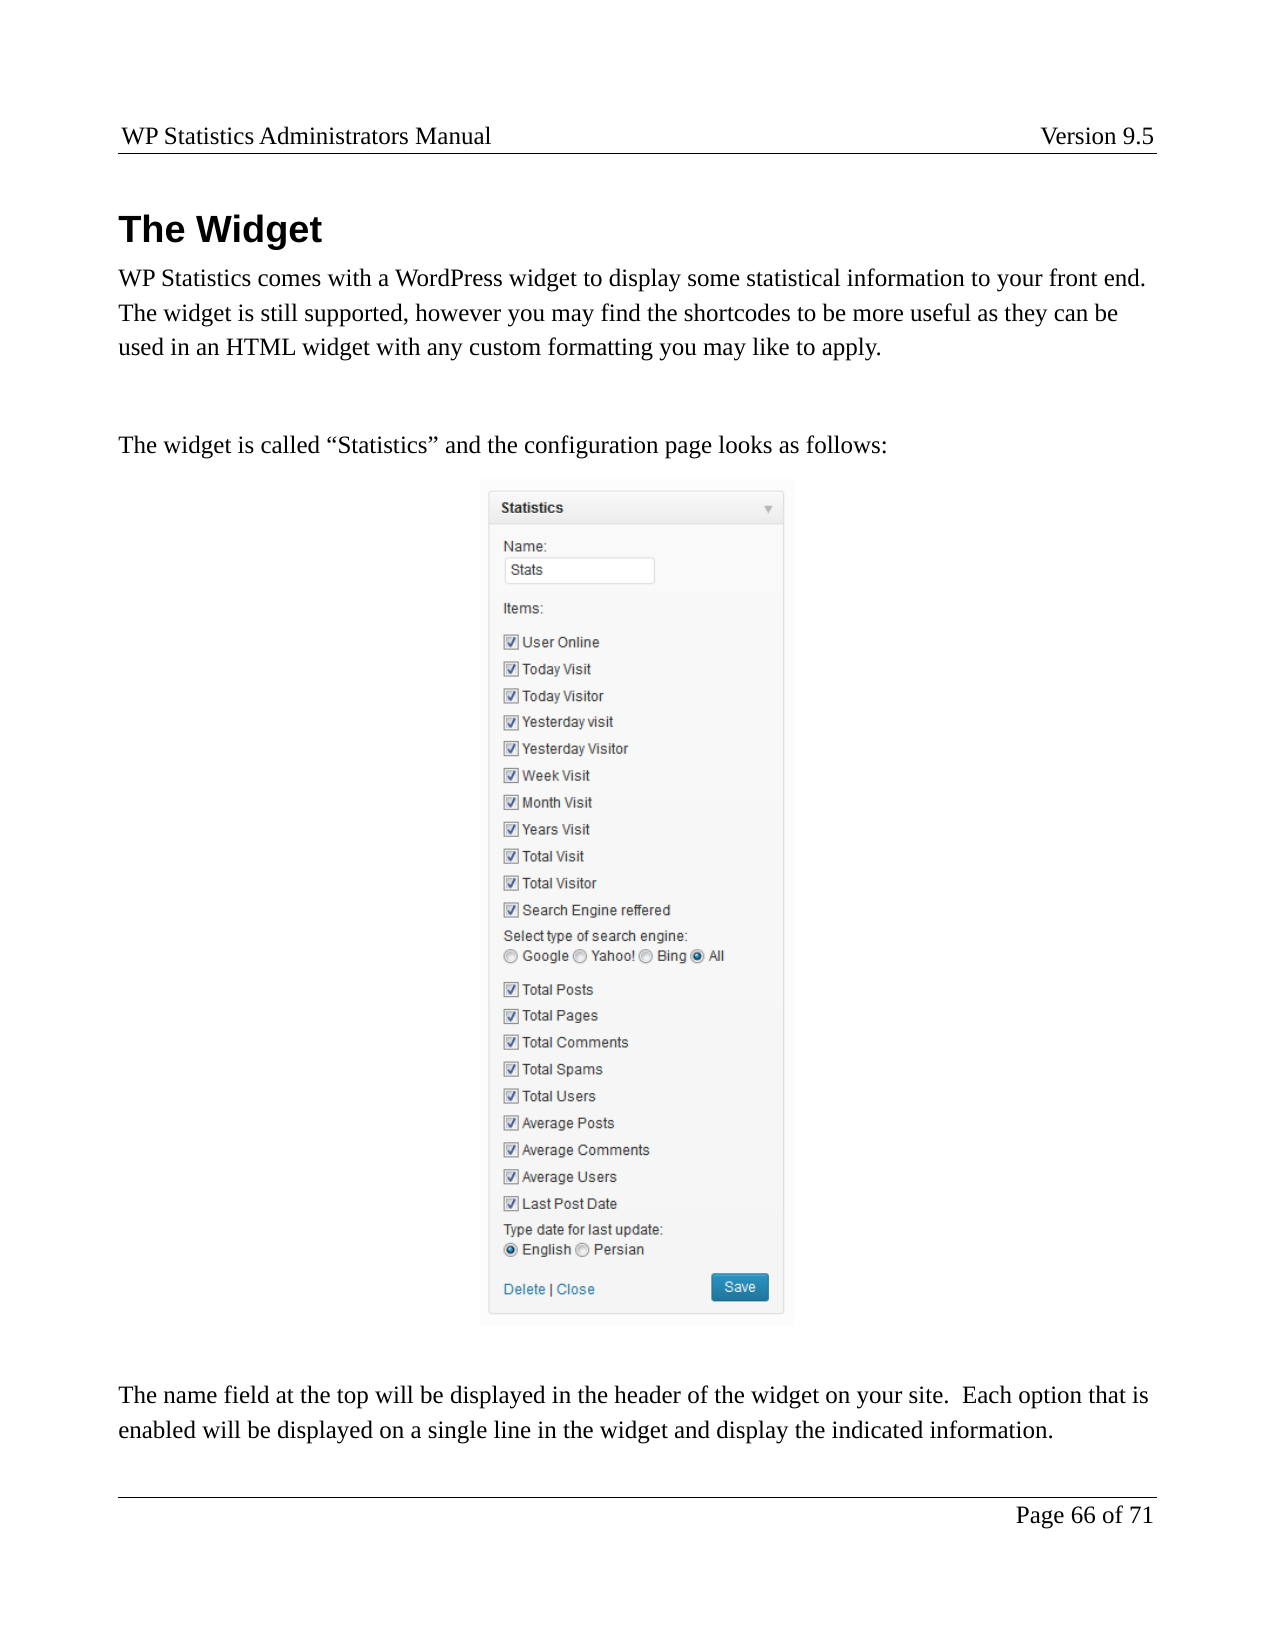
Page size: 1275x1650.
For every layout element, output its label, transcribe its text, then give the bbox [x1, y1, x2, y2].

picture [479, 479, 796, 1326]
text WP Statistics comes with a WordPress widget to display some statistical information to your front end. The widget is still supported, however you may find the shortcodes to be more useful as they can be used in an HTML widget with any custom formatting you may like to apply. [118, 263, 1157, 361]
text The name field at the top will be displayed in the header of the widget on your site. Each option that is enabled will be displayed on a single line in the widget and display the indicated information. [118, 1380, 1157, 1444]
text The widget is called “Statistics” and the configuration page looks as follows: [118, 431, 1157, 459]
subtitle The Widget [118, 207, 1157, 251]
